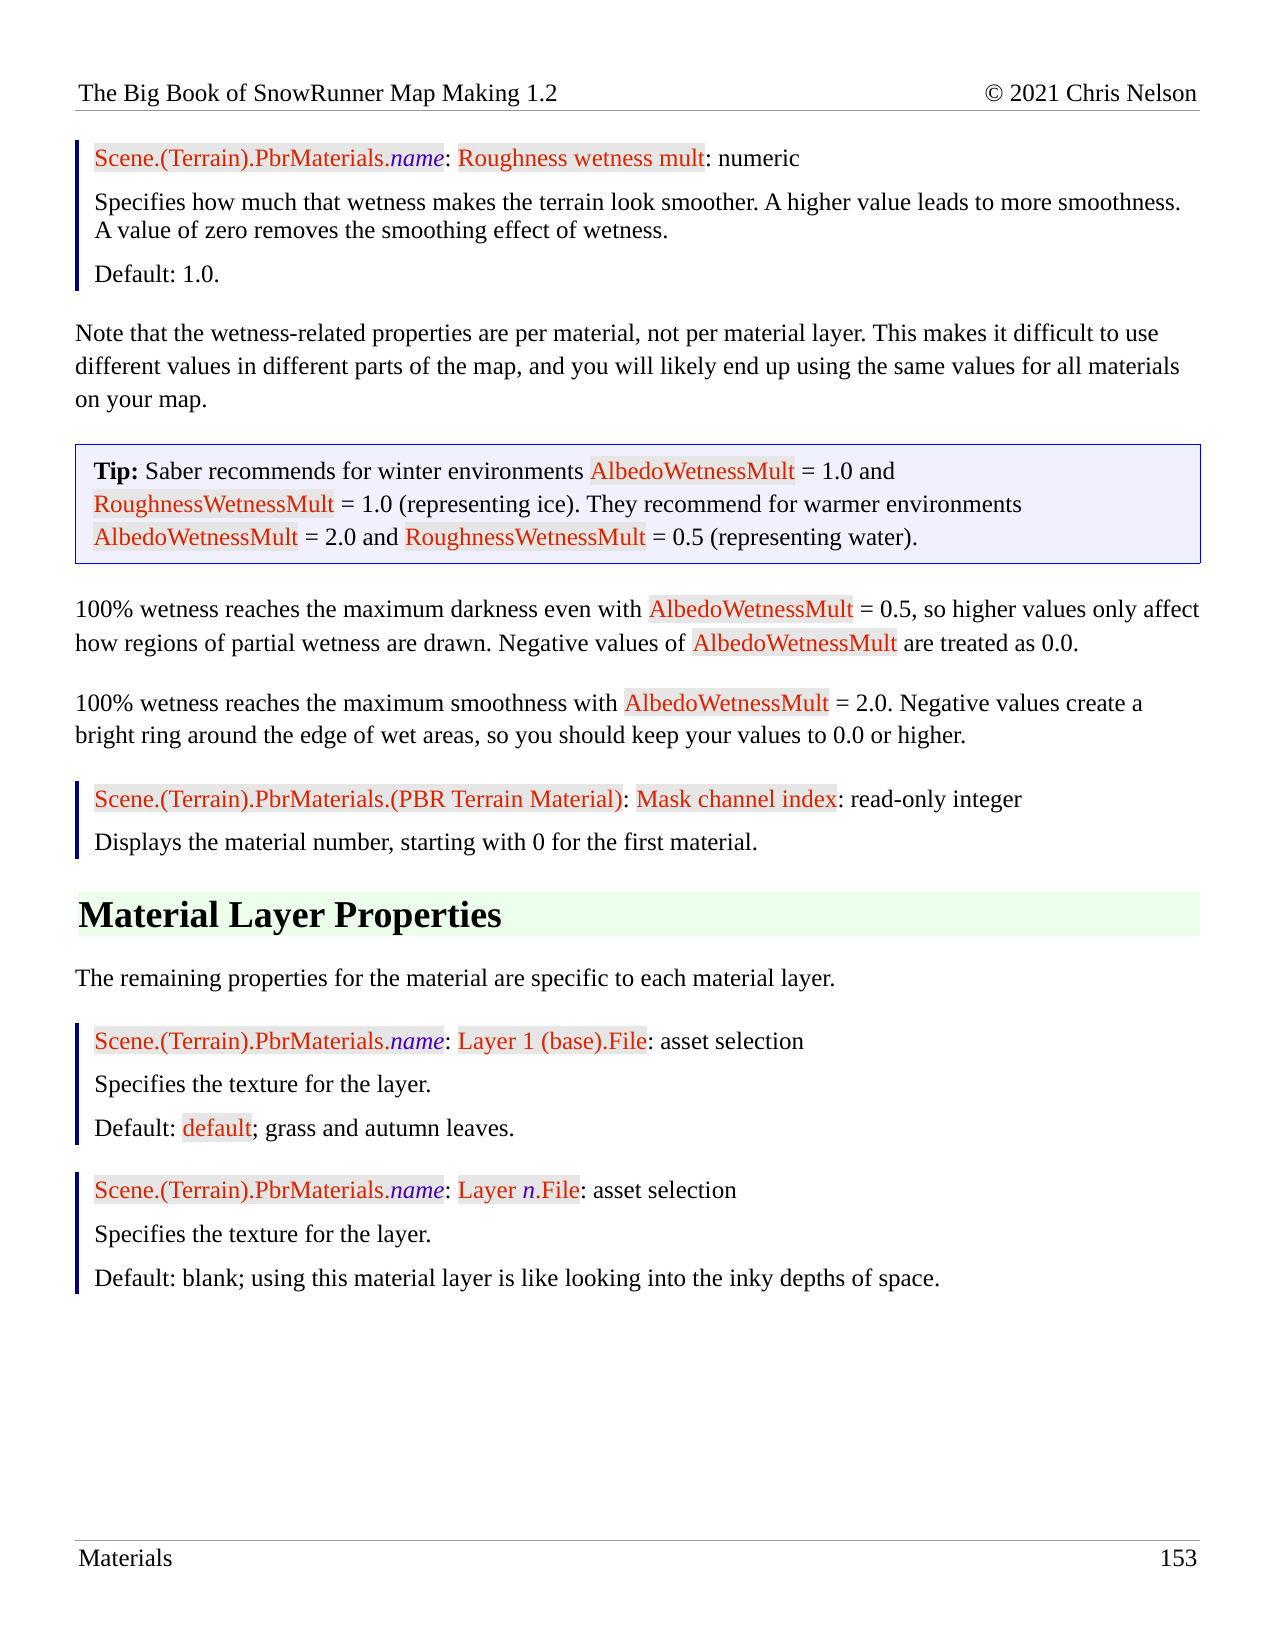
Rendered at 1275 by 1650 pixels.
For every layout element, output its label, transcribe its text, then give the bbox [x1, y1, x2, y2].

text Displays the material number, starting with 0 for the first material. [79, 824, 1200, 859]
text Scene.(Terrain).PbrMaterials.name: Layer n.File: asset selection [79, 1172, 1200, 1204]
text The remaining properties for the material are specific to each material layer. [75, 963, 1200, 992]
text Default: 1.0. [79, 256, 1200, 291]
text Default: blank; using this material layer is like looking into the inky depths of space. [79, 1259, 1200, 1294]
text Scene.(Terrain).PbrMaterials.name: Layer 1 (base).File: asset selection [79, 1023, 1200, 1054]
subtitle Material Layer Properties [78, 892, 1200, 936]
text Specifies how much that wetness makes the terrain look smoother. A higher value leads to more smoothness. A value of zero removes the smoothing effect of wetness. [79, 184, 1200, 244]
text Specifies the texture for the layer. [79, 1216, 1200, 1248]
text Scene.(Terrain).PbrMaterials.(PBR Terrain Material): Mask channel index: read-only integer [79, 781, 1200, 812]
text Scene.(Terrain).PbrMaterials.name: Roughness wetness mult: numeric [79, 140, 1200, 172]
text 100% wetness reaches the maximum darkness even with AlbedoWetnessMult = 0.5, so higher values only affect how regions of partial wetness are drawn. Negative values of AlbedoWetnessMult are treated as 0.0. [75, 594, 1200, 656]
text 100% wetness reaches the maximum smoothness with AlbedoWetnessMult = 2.0. Negative values create a bright ring around the edge of wet areas, so you should keep your values to 0.0 or higher. [75, 688, 1200, 749]
text Note that the wetness-related properties are per material, not per material layer. This makes it difficult to use different values in different parts of the map, and you will likely end up using the same values for all materials on your map. [75, 318, 1200, 413]
text Specifies the texture for the layer. [79, 1067, 1200, 1098]
list Saber recommends for winter environments AlbedoWetnessMult = 1.0 and RoughnessWetnessMult = 1.0 (representing ice). They recommend for warmer environments AlbedoWetnessMult = 2.0 and RoughnessWetnessMult = 0.5 (representing water). [76, 445, 1200, 563]
text Default: default; grass and autumn leaves. [79, 1110, 1200, 1145]
